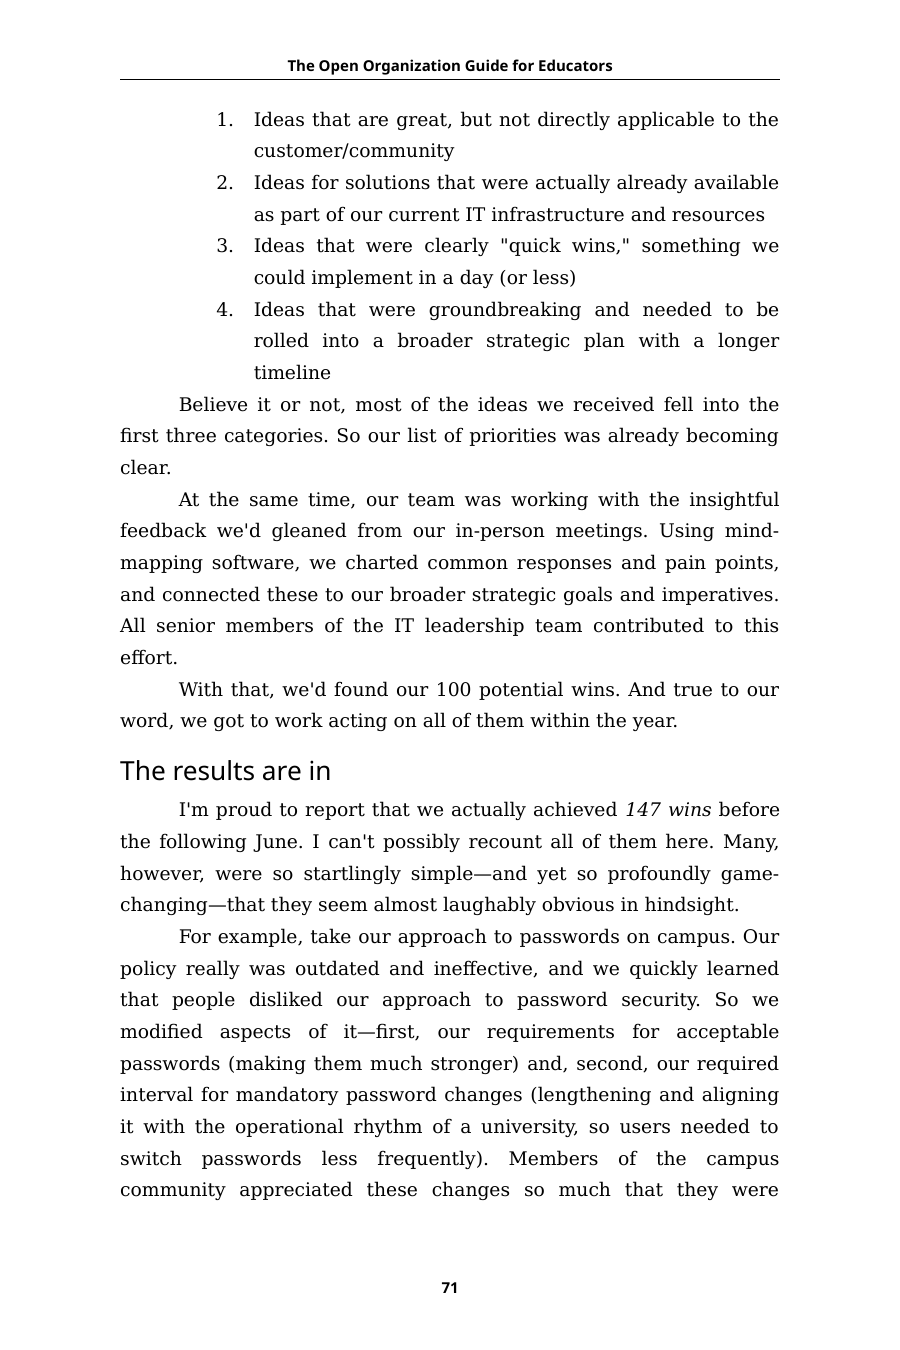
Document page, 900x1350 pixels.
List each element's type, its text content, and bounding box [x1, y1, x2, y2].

text Believe it or not, most of the ideas we received fell into the first three categories. So our list of priorities was already becoming clear. [120, 394, 780, 479]
text With that, we'd found our 100 potential wins. And true to our word, we got to work acting on all of them within the year. [120, 679, 780, 732]
text I'm proud to report that we actually achieved 147 wins before the following June. I can't possibly recount all of them here. Many, however, were so startlingly simple—and yet so profoundly game-changing—that they seem almost laughably obvious in hindsight. [120, 799, 780, 916]
list Ideas for solutions that were actually already available as part of our current IT infrastructure and resources [216, 172, 780, 226]
text At the same time, our team was working with the insightful feedback we'd gleaned from our in-person meetings. Using mind-mapping software, we charted common responses and pain points, and connected these to our broader strategic goals and imperatives. All senior members of the IT leadership team contributed to this effort. [120, 489, 780, 669]
text For example, take our approach to passwords on campus. Our policy really was outdated and ineffective, and we quickly learned that people disliked our approach to password security. So we modified aspects of it—first, our requirements for acceptable passwords (making them much stronger) and, second, our required interval for mandatory password changes (lengthening and aligning it with the operational rhythm of a university, so users needed to switch passwords less frequently). Members of the campus community appreciated these changes so much that they were [120, 926, 780, 1201]
list Ideas that were clearly "quick wins," something we could implement in a day (or less) [216, 235, 780, 289]
list Ideas that are great, but not directly applicable to the customer/community [216, 109, 780, 162]
list Ideas that were groundbreaking and needed to be rolled into a broader strategic plan with a longer timeline [216, 299, 780, 384]
subtitle The results are in [120, 757, 780, 787]
